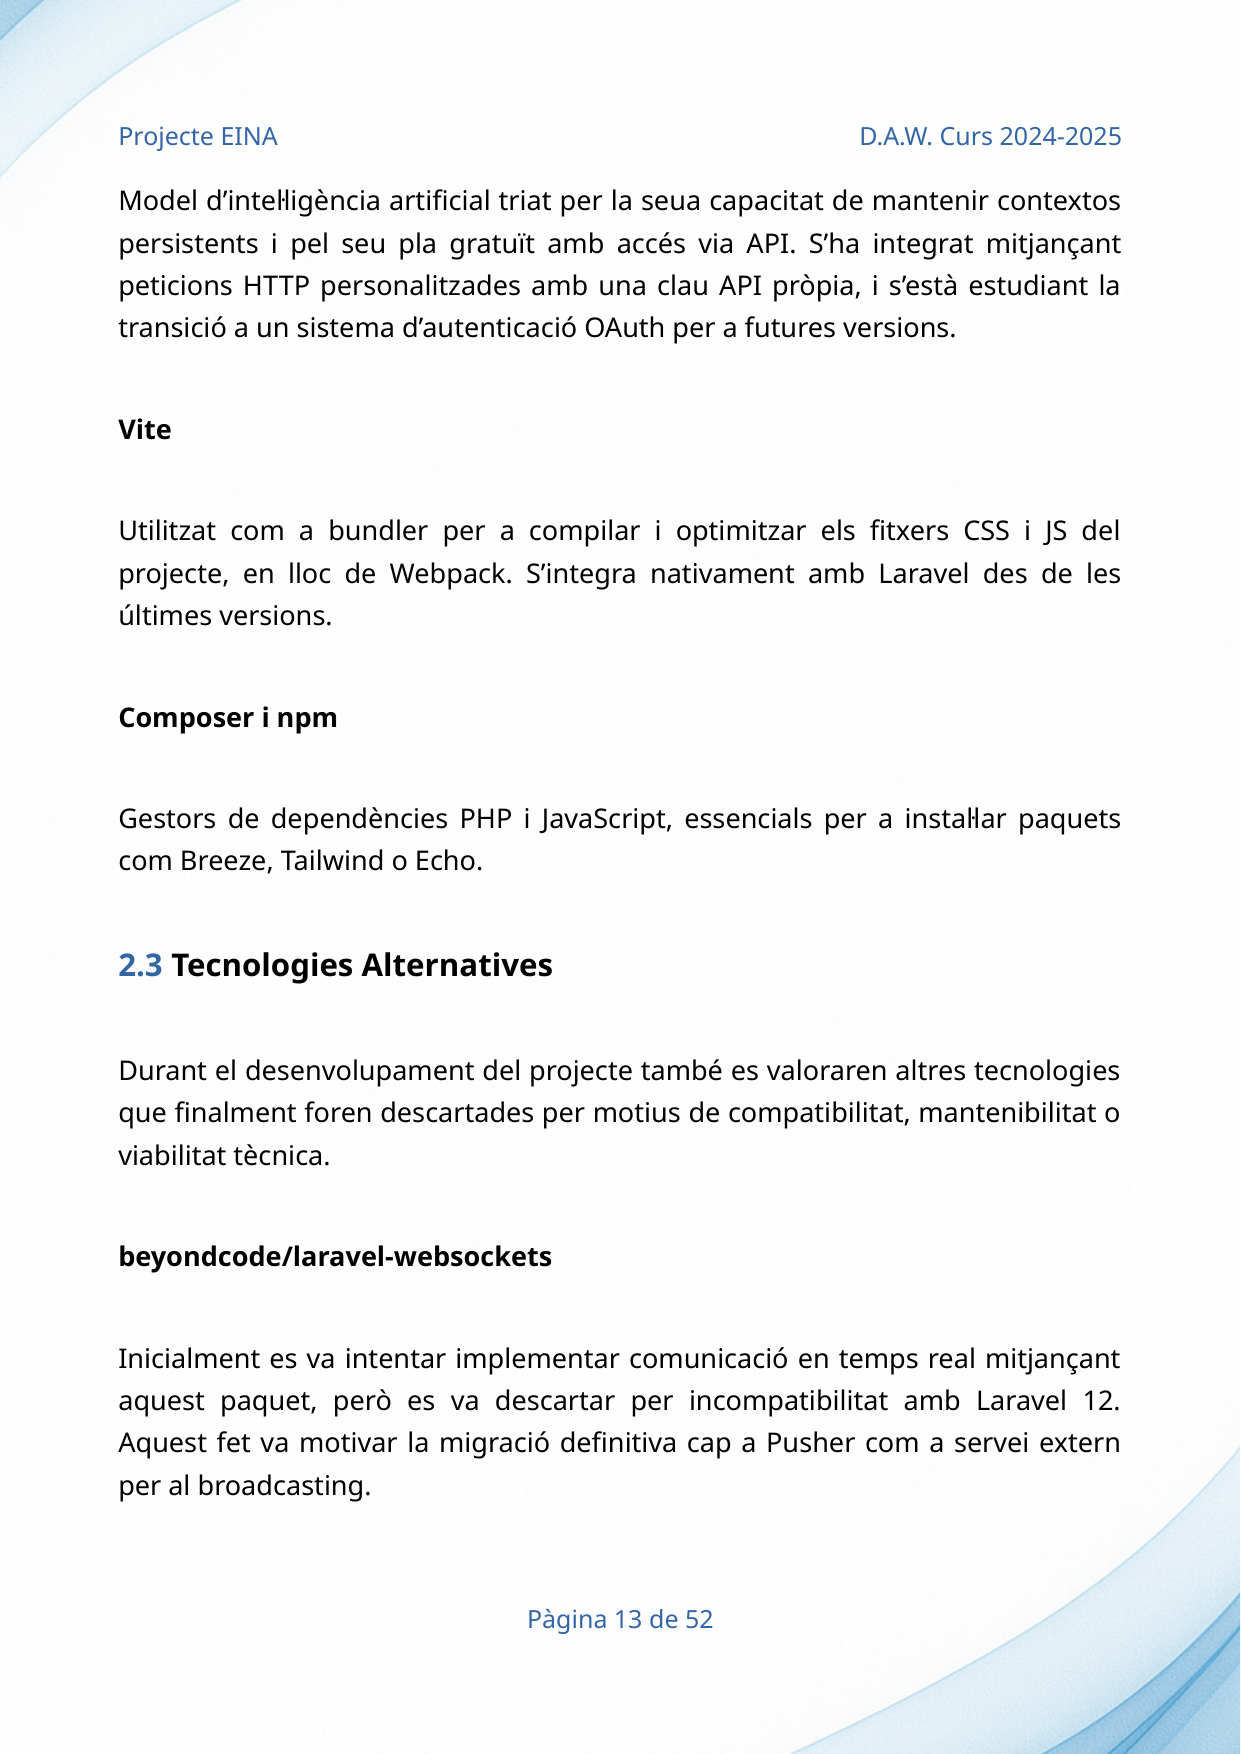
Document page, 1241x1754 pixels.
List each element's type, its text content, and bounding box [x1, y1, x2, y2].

picture [0, 0, 1241, 1754]
text Model d’intel·ligència artificial triat per la seua capacitat de mantenir contextos persistents i pel seu pla gratuït amb accés via API. S’ha integrat mitjançant peticions HTTP personalitzades amb una clau API pròpia, i s’està estudiant la transició a un sistema d’autenticació OAuth per a futures versions. [118, 182, 1122, 346]
text Inicialment es va intentar implementar comunicació en temps real mitjançant aquest paquet, però es va descartar per incompatibilitat amb Laravel 12. Aquest fet va motivar la migració definitiva cap a Pusher com a servei extern per al broadcasting. [118, 1339, 1122, 1503]
text Composer i npm [118, 698, 1122, 735]
text Vite [118, 410, 1122, 447]
text Gestors de dependències PHP i JavaScript, essencials per a instal·lar paquets com Breeze, Tailwind o Echo. [118, 799, 1122, 879]
subtitle 2.3 Tecnologies Alternatives [118, 943, 1122, 986]
text Durant el desenvolupament del projecte també es valoraren altres tecnologies que finalment foren descartades per motius de compatibilitat, mantenibilitat o viabilitat tècnica. [118, 1051, 1122, 1173]
text Utilitzat com a bundler per a compilar i optimitzar els fitxers CSS i JS del projecte, en lloc de Webpack. S’integra nativament amb Laravel des de les últimes versions. [118, 512, 1122, 633]
text beyondcode/laravel-websockets [118, 1238, 1122, 1274]
